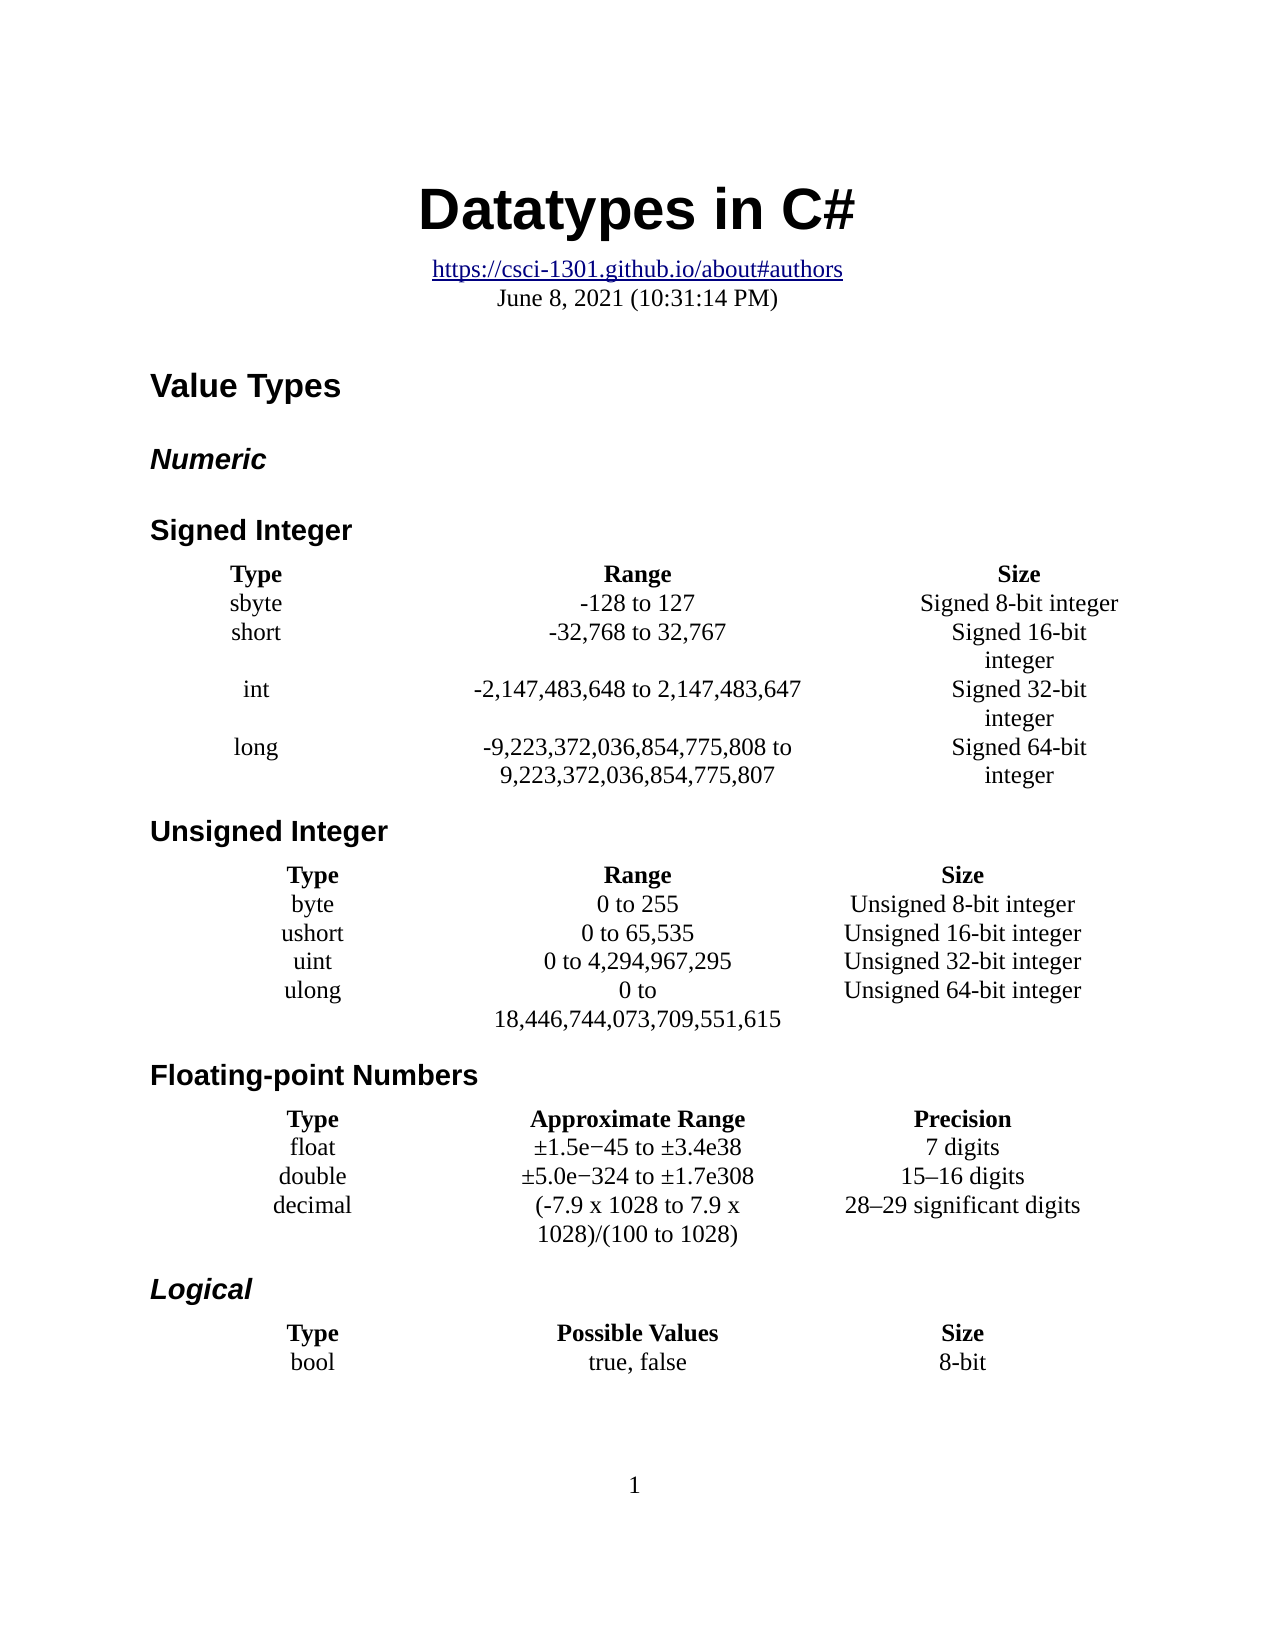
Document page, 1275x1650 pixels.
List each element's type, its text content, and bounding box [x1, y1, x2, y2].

subtitle Logical [150, 1272, 1125, 1306]
subtitle Floating-point Numbers [150, 1058, 1125, 1091]
table_cell 0 to 4,294,967,295 [475, 946, 800, 975]
table_cell short [150, 617, 362, 674]
table_cell 0 to 65,535 [475, 918, 800, 946]
subtitle Unsigned Integer [150, 814, 1125, 848]
table_cell double [150, 1161, 475, 1190]
table_header Type [150, 860, 475, 889]
table_header Possible Values [475, 1319, 800, 1347]
table_cell 7 digits [800, 1133, 1125, 1161]
table_cell -128 to 127 [362, 588, 913, 617]
table_cell -32,768 to 32,767 [362, 617, 913, 674]
table_header Precision [800, 1104, 1125, 1132]
table_cell int [150, 674, 362, 732]
subtitle Numeric [150, 442, 1125, 476]
table_cell Signed 64-bit integer [913, 732, 1125, 789]
table_cell long [150, 732, 362, 789]
table_header Range [362, 559, 913, 588]
table_cell ±5.0e−324 to ±1.7e308 [475, 1161, 800, 1190]
text https://csci-1301.github.io/about#authors [150, 254, 1125, 283]
table_header Size [913, 559, 1125, 588]
table_cell 0 to 18,446,744,073,709,551,615 [475, 975, 800, 1033]
table_cell Signed 16-bit integer [913, 617, 1125, 674]
table_cell Unsigned 32-bit integer [800, 946, 1125, 975]
table_header Approximate Range [475, 1104, 800, 1132]
table_cell Signed 32-bit integer [913, 674, 1125, 732]
table_cell sbyte [150, 588, 362, 617]
text June 8, 2021 (10:31:14 PM) [150, 283, 1125, 312]
table_cell true, false [475, 1347, 800, 1376]
subtitle Value Types [150, 366, 1125, 404]
table_cell ±1.5e−45 to ±3.4e38 [475, 1133, 800, 1161]
table_cell 8-bit [800, 1347, 1125, 1376]
table_cell Signed 8-bit integer [913, 588, 1125, 617]
table_cell ushort [150, 918, 475, 946]
table_header Range [475, 860, 800, 889]
table_cell -9,223,372,036,854,775,808 to 9,223,372,036,854,775,807 [362, 732, 913, 789]
subtitle Signed Integer [150, 513, 1125, 547]
table_header Size [800, 860, 1125, 889]
table_header Type [150, 1104, 475, 1132]
table_header Size [800, 1319, 1125, 1347]
table_cell byte [150, 889, 475, 918]
table_cell 28–29 significant digits [800, 1190, 1125, 1247]
table_header Type [150, 1319, 475, 1347]
table_cell ulong [150, 975, 475, 1033]
table_cell decimal [150, 1190, 475, 1247]
table_cell 15–16 digits [800, 1161, 1125, 1190]
table_header Type [150, 559, 362, 588]
table_cell Unsigned 64-bit integer [800, 975, 1125, 1033]
table_cell -2,147,483,648 to 2,147,483,647 [362, 674, 913, 732]
table_cell bool [150, 1347, 475, 1376]
title Datatypes in C# [150, 175, 1125, 242]
table_cell 0 to 255 [475, 889, 800, 918]
table_cell float [150, 1133, 475, 1161]
table_cell Unsigned 16-bit integer [800, 918, 1125, 946]
table_cell uint [150, 946, 475, 975]
table_cell Unsigned 8-bit integer [800, 889, 1125, 918]
table_cell (-7.9 x 1028 to 7.9 x 1028)/(100 to 1028) [475, 1190, 800, 1247]
